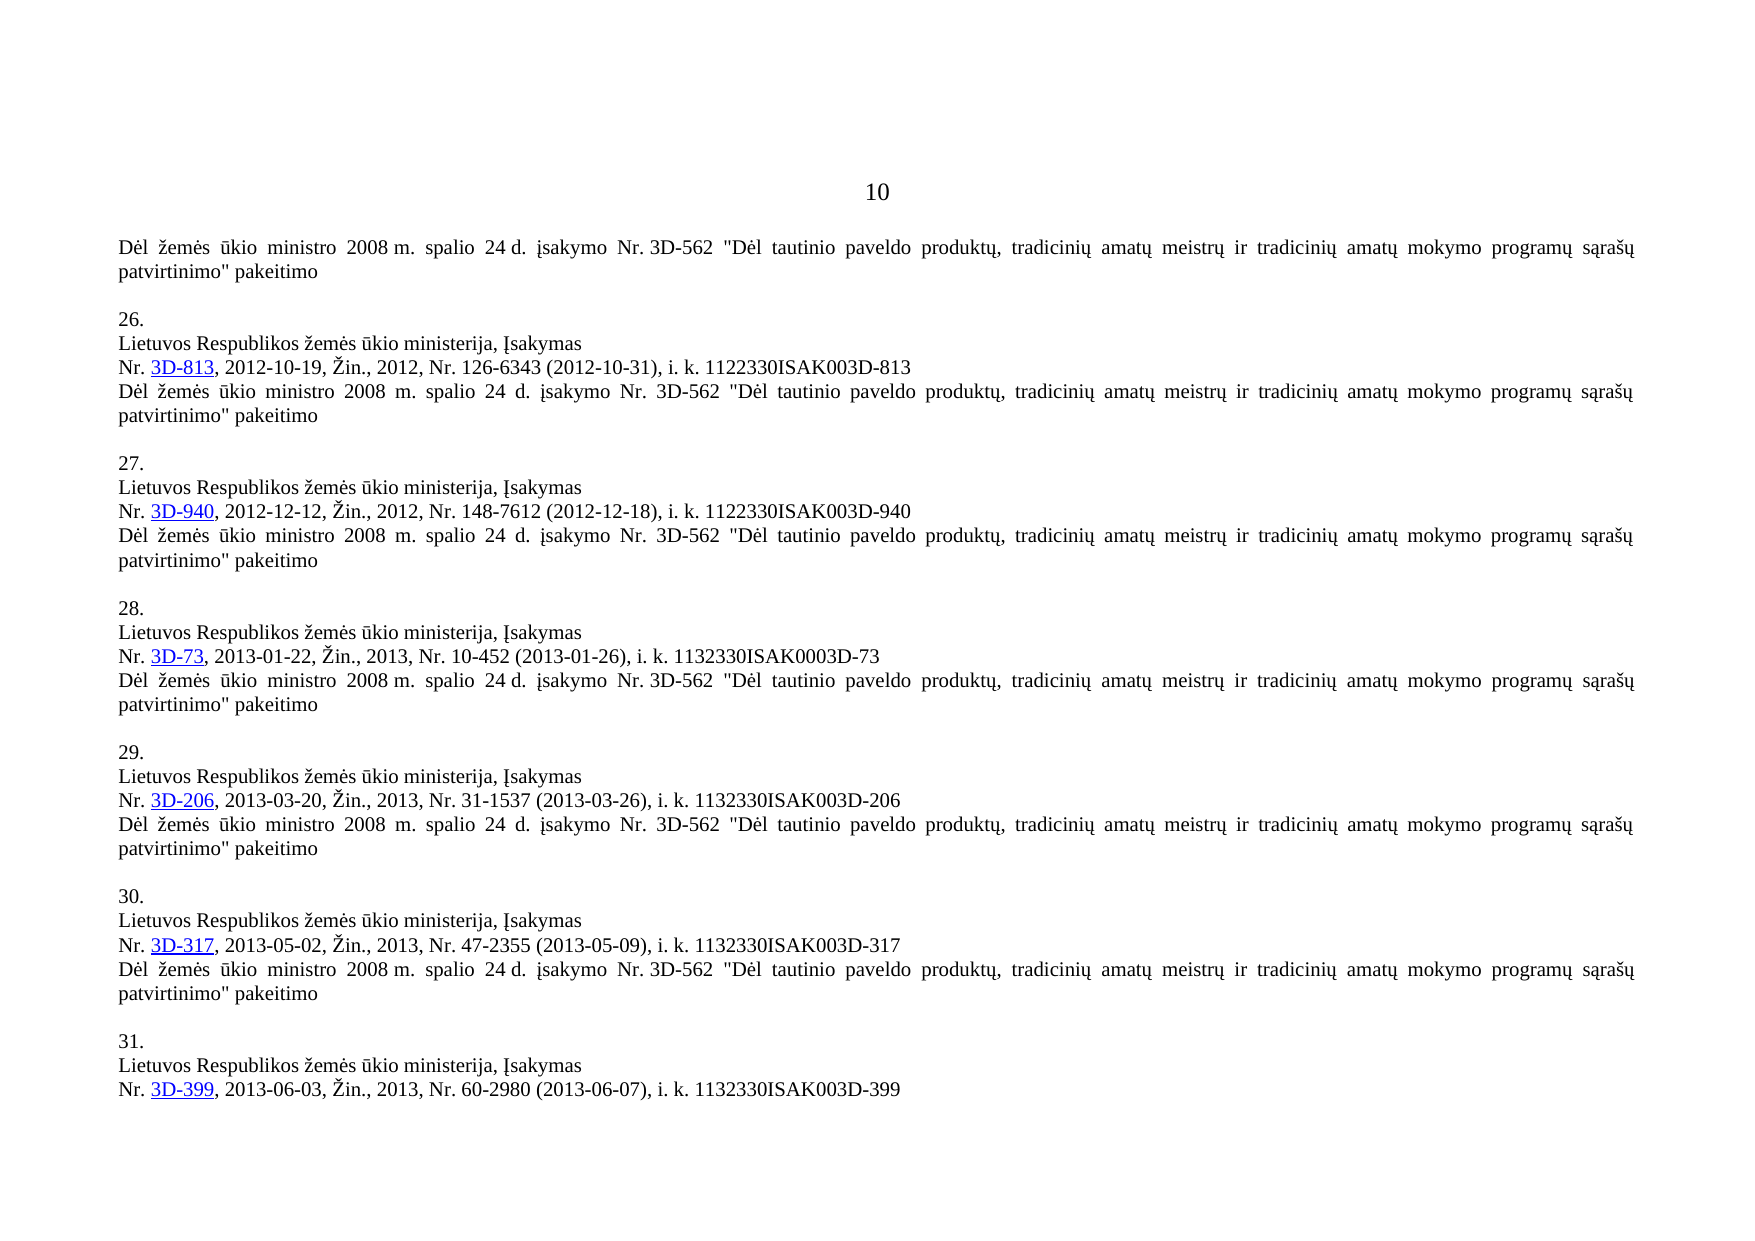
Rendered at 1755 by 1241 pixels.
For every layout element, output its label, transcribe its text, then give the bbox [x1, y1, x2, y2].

text 30. [118, 884, 1636, 908]
text 26. [118, 307, 1636, 331]
text Nr. 3D-73, 2013-01-22, Žin., 2013, Nr. 10-452 (2013-01-26), i. k. 1132330ISAK0003D-73 [118, 644, 1636, 668]
text 31. [118, 1029, 1636, 1053]
text Dėl žemės ūkio ministro 2008 m. spalio 24 d. įsakymo Nr. 3D-562 "Dėl tautinio paveldo produktų, tradicinių amatų meistrų ir tradicinių amatų mokymo programų sąrašų patvirtinimo" pakeitimo [118, 235, 1636, 283]
text Nr. 3D-813, 2012-10-19, Žin., 2012, Nr. 126-6343 (2012-10-31), i. k. 1122330ISAK003D-813 [118, 355, 1636, 379]
text Nr. 3D-206, 2013-03-20, Žin., 2013, Nr. 31-1537 (2013-03-26), i. k. 1132330ISAK003D-206 [118, 788, 1636, 812]
text Dėl žemės ūkio ministro 2008 m. spalio 24 d. įsakymo Nr. 3D-562 "Dėl tautinio paveldo produktų, tradicinių amatų meistrų ir tradicinių amatų mokymo programų sąrašų patvirtinimo" pakeitimo [118, 523, 1636, 572]
text Dėl žemės ūkio ministro 2008 m. spalio 24 d. įsakymo Nr. 3D-562 "Dėl tautinio paveldo produktų, tradicinių amatų meistrų ir tradicinių amatų mokymo programų sąrašų patvirtinimo" pakeitimo [118, 668, 1636, 716]
text Lietuvos Respublikos žemės ūkio ministerija, Įsakymas [118, 764, 1636, 788]
text Dėl žemės ūkio ministro 2008 m. spalio 24 d. įsakymo Nr. 3D-562 "Dėl tautinio paveldo produktų, tradicinių amatų meistrų ir tradicinių amatų mokymo programų sąrašų patvirtinimo" pakeitimo [118, 379, 1636, 427]
text Lietuvos Respublikos žemės ūkio ministerija, Įsakymas [118, 908, 1636, 932]
text Nr. 3D-940, 2012-12-12, Žin., 2012, Nr. 148-7612 (2012-12-18), i. k. 1122330ISAK003D-940 [118, 499, 1636, 523]
text Dėl žemės ūkio ministro 2008 m. spalio 24 d. įsakymo Nr. 3D-562 "Dėl tautinio paveldo produktų, tradicinių amatų meistrų ir tradicinių amatų mokymo programų sąrašų patvirtinimo" pakeitimo [118, 812, 1636, 860]
text Lietuvos Respublikos žemės ūkio ministerija, Įsakymas [118, 475, 1636, 499]
text 29. [118, 740, 1636, 764]
text Lietuvos Respublikos žemės ūkio ministerija, Įsakymas [118, 1053, 1636, 1077]
text Nr. 3D-399, 2013-06-03, Žin., 2013, Nr. 60-2980 (2013-06-07), i. k. 1132330ISAK003D-399 [118, 1077, 1636, 1101]
text Dėl žemės ūkio ministro 2008 m. spalio 24 d. įsakymo Nr. 3D-562 "Dėl tautinio paveldo produktų, tradicinių amatų meistrų ir tradicinių amatų mokymo programų sąrašų patvirtinimo" pakeitimo [118, 957, 1636, 1005]
text Nr. 3D-317, 2013-05-02, Žin., 2013, Nr. 47-2355 (2013-05-09), i. k. 1132330ISAK003D-317 [118, 932, 1636, 957]
text Lietuvos Respublikos žemės ūkio ministerija, Įsakymas [118, 331, 1636, 355]
text 28. [118, 596, 1636, 620]
text Lietuvos Respublikos žemės ūkio ministerija, Įsakymas [118, 620, 1636, 644]
text 27. [118, 451, 1636, 475]
